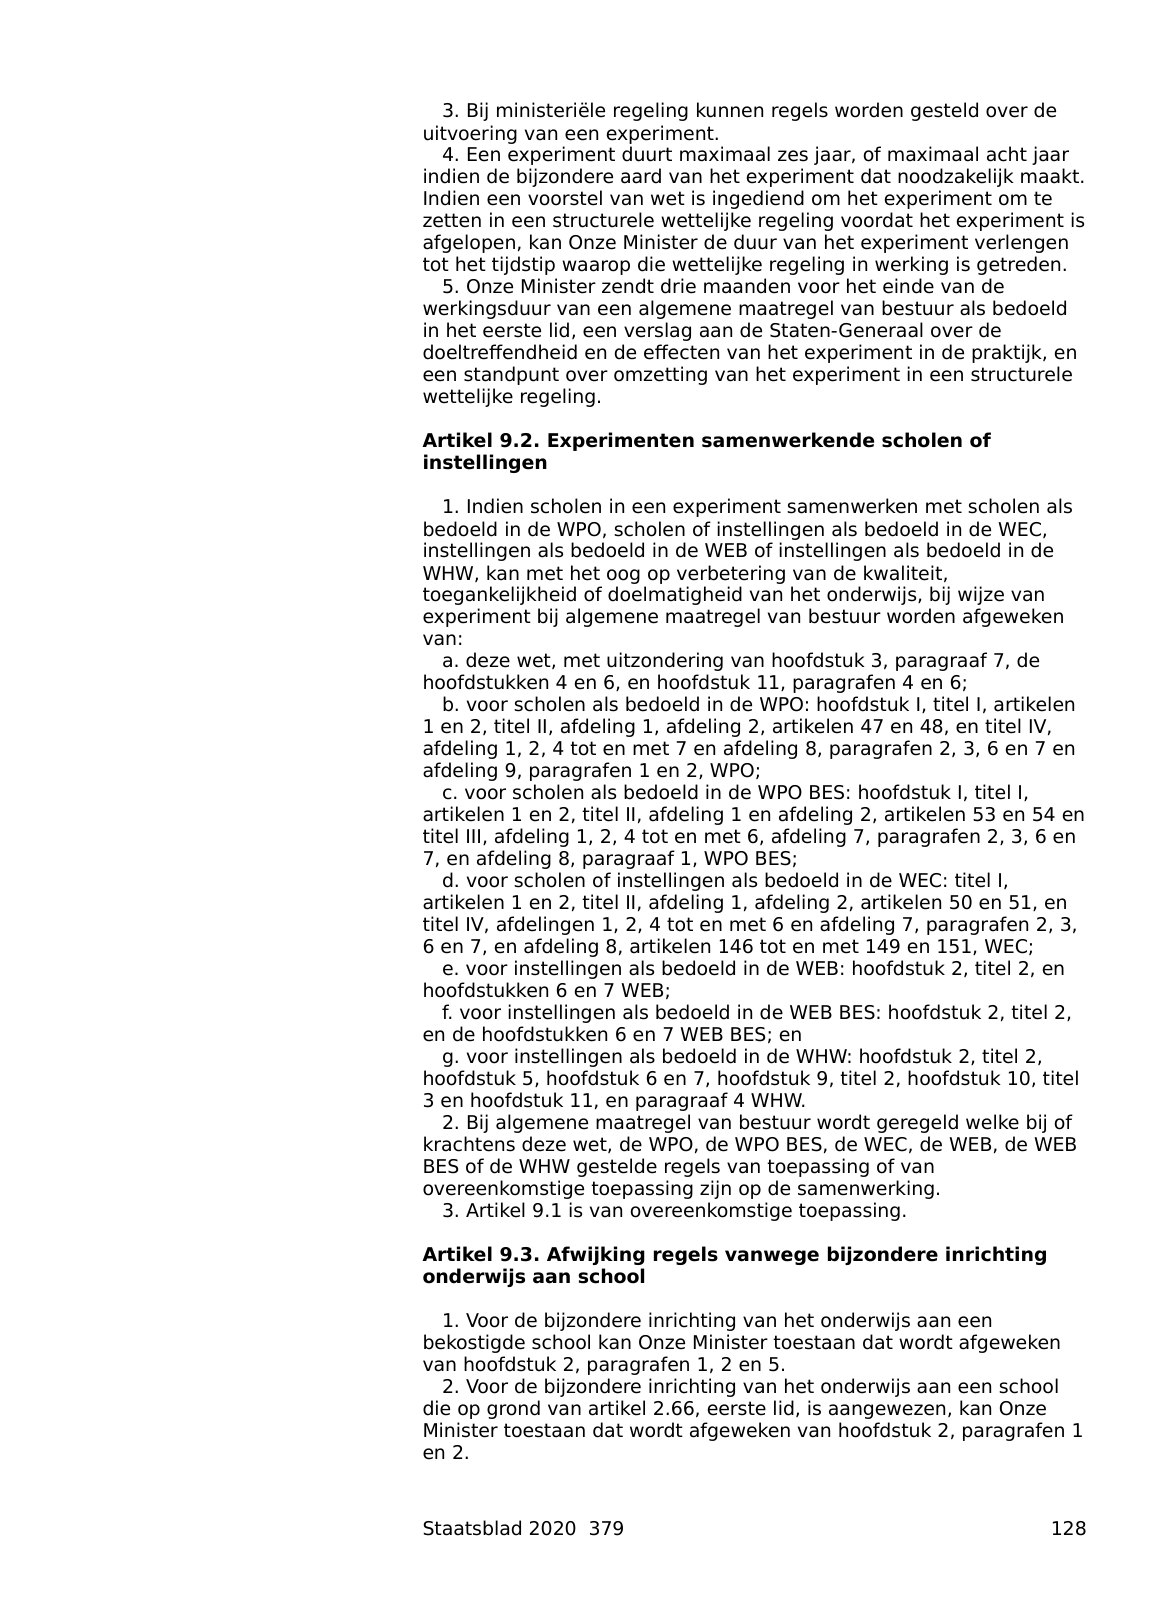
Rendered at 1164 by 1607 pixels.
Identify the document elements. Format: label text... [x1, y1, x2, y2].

text 2. Bij algemene maatregel van bestuur wordt geregeld welke bij of krachtens deze wet, de WPO, de WPO BES, de WEC, de WEB, de WEB BES of de WHW gestelde regels van toepassing of van overeenkomstige toepassing zijn op de samenwerking. [422, 1112, 1087, 1200]
text 4. Een experiment duurt maximaal zes jaar, of maximaal acht jaar indien de bijzondere aard van het experiment dat noodzakelijk maakt. Indien een voorstel van wet is ingediend om het experiment om te zetten in een structurele wettelijke regeling voordat het experiment is afgelopen, kan Onze Minister de duur van het experiment verlengen tot het tijdstip waarop die wettelijke regeling in werking is getreden. [422, 144, 1087, 276]
subtitle Artikel 9.3. Afwijking regels vanwege bijzondere inrichting onderwijs aan school [422, 1244, 1087, 1288]
text b. voor scholen als bedoeld in de WPO: hoofdstuk I, titel I, artikelen 1 en 2, titel II, afdeling 1, afdeling 2, artikelen 47 en 48, en titel IV, afdeling 1, 2, 4 tot en met 7 en afdeling 8, paragrafen 2, 3, 6 en 7 en afdeling 9, paragrafen 1 en 2, WPO; [422, 694, 1087, 782]
text 3. Bij ministeriële regeling kunnen regels worden gesteld over de uitvoering van een experiment. [422, 100, 1087, 144]
text f. voor instellingen als bedoeld in de WEB BES: hoofdstuk 2, titel 2, en de hoofdstukken 6 en 7 WEB BES; en [422, 1002, 1087, 1046]
text g. voor instellingen als bedoeld in de WHW: hoofdstuk 2, titel 2, hoofdstuk 5, hoofdstuk 6 en 7, hoofdstuk 9, titel 2, hoofdstuk 10, titel 3 en hoofdstuk 11, en paragraaf 4 WHW. [422, 1046, 1087, 1112]
text c. voor scholen als bedoeld in de WPO BES: hoofdstuk I, titel I, artikelen 1 en 2, titel II, afdeling 1 en afdeling 2, artikelen 53 en 54 en titel III, afdeling 1, 2, 4 tot en met 6, afdeling 7, paragrafen 2, 3, 6 en 7, en afdeling 8, paragraaf 1, WPO BES; [422, 782, 1087, 870]
text 3. Artikel 9.1 is van overeenkomstige toepassing. [422, 1200, 1087, 1222]
text d. voor scholen of instellingen als bedoeld in de WEC: titel I, artikelen 1 en 2, titel II, afdeling 1, afdeling 2, artikelen 50 en 51, en titel IV, afdelingen 1, 2, 4 tot en met 6 en afdeling 7, paragrafen 2, 3, 6 en 7, en afdeling 8, artikelen 146 tot en met 149 en 151, WEC; [422, 870, 1087, 958]
text 5. Onze Minister zendt drie maanden voor het einde van de werkingsduur van een algemene maatregel van bestuur als bedoeld in het eerste lid, een verslag aan de Staten-Generaal over de doeltreffendheid en de effecten van het experiment in de praktijk, en een standpunt over omzetting van het experiment in een structurele wettelijke regeling. [422, 276, 1087, 408]
text 2. Voor de bijzondere inrichting van het onderwijs aan een school die op grond van artikel 2.66, eerste lid, is aangewezen, kan Onze Minister toestaan dat wordt afgeweken van hoofdstuk 2, paragrafen 1 en 2. [422, 1376, 1087, 1464]
text 1. Indien scholen in een experiment samenwerken met scholen als bedoeld in de WPO, scholen of instellingen als bedoeld in de WEC, instellingen als bedoeld in de WEB of instellingen als bedoeld in de WHW, kan met het oog op verbetering van de kwaliteit, toegankelijkheid of doelmatigheid van het onderwijs, bij wijze van experiment bij algemene maatregel van bestuur worden afgeweken van: [422, 496, 1087, 650]
text 1. Voor de bijzondere inrichting van het onderwijs aan een bekostigde school kan Onze Minister toestaan dat wordt afgeweken van hoofdstuk 2, paragrafen 1, 2 en 5. [422, 1310, 1087, 1376]
text a. deze wet, met uitzondering van hoofdstuk 3, paragraaf 7, de hoofdstukken 4 en 6, en hoofdstuk 11, paragrafen 4 en 6; [422, 650, 1087, 694]
subtitle Artikel 9.2. Experimenten samenwerkende scholen of instellingen [422, 430, 1087, 474]
text e. voor instellingen als bedoeld in de WEB: hoofdstuk 2, titel 2, en hoofdstukken 6 en 7 WEB; [422, 958, 1087, 1002]
